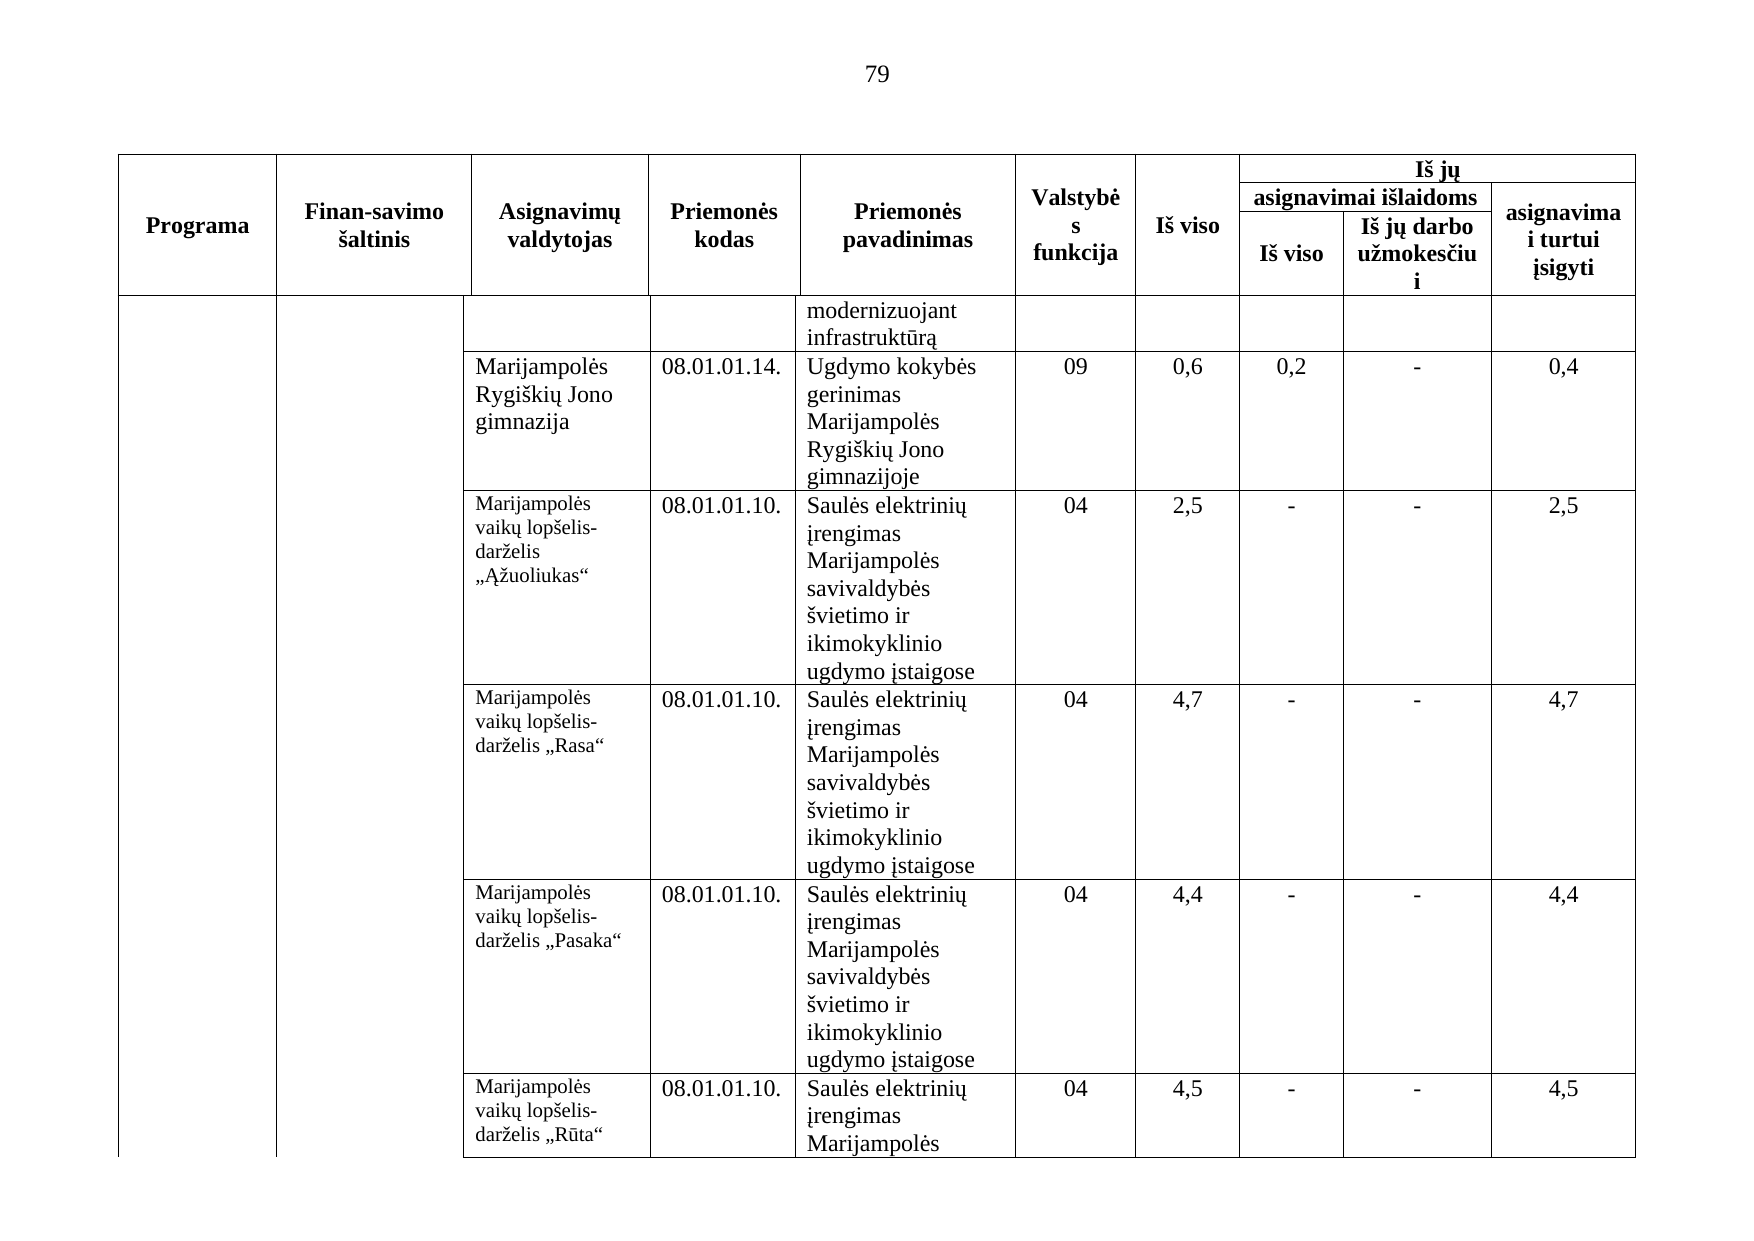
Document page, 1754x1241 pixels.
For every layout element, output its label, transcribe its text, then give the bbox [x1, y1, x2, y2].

table_cell 2,5 [1492, 491, 1635, 684]
table_cell 4,7 [1492, 685, 1635, 878]
table_cell 08.01.01.10. [651, 491, 795, 684]
table_cell [1240, 296, 1343, 351]
table_cell 4,4 [1492, 880, 1635, 1073]
table_cell 2,5 [1136, 491, 1239, 684]
table_cell [1492, 296, 1635, 351]
table_cell - [1240, 1074, 1343, 1157]
table_cell 0,2 [1240, 352, 1343, 490]
table_cell Ugdymo kokybės gerinimas Marijampolės Rygiškių Jono gimnazijoje [796, 352, 1015, 490]
table_cell 08.01.01.14. [651, 352, 795, 490]
table_cell Iš jų darbo užmokesčiui [1344, 212, 1491, 295]
table_cell [277, 296, 463, 1157]
table_cell - [1344, 685, 1491, 878]
table_cell - [1344, 880, 1491, 1073]
table_cell 08.01.01.10. [651, 880, 795, 1073]
table_cell Marijampolės vaikų lopšelis-darželis „Rasa“ [464, 685, 650, 878]
table_cell 4,4 [1136, 880, 1239, 1073]
table_cell 09 [1016, 352, 1135, 490]
table_cell Saulės elektrinių įrengimas Marijampolės savivaldybės švietimo ir ikimokyklinio ugdymo įstaigose [796, 685, 1015, 878]
table_cell 4,5 [1136, 1074, 1239, 1157]
table_cell - [1344, 491, 1491, 684]
table_cell 04 [1016, 491, 1135, 684]
table_cell - [1344, 296, 1491, 351]
table_header Priemonės pavadinimas [801, 155, 1015, 295]
table_cell [464, 296, 650, 351]
table_header Iš viso [1136, 155, 1239, 295]
table_cell - [1240, 685, 1343, 878]
table_cell 4,7 [1136, 685, 1239, 878]
table_cell Saulės elektrinių įrengimas Marijampolės savivaldybės švietimo ir ikimokyklinio ugdymo įstaigose [796, 880, 1015, 1073]
table_cell 0,4 [1492, 352, 1635, 490]
table_cell 04 [1016, 1074, 1135, 1157]
table_cell - [1344, 352, 1491, 490]
table_cell asignavimai turtui įsigyti [1492, 183, 1635, 295]
table_header Asignavimų valdytojas [472, 155, 648, 295]
table_cell modernizuojant infrastruktūrą [796, 296, 1015, 351]
table_cell - [1344, 1074, 1491, 1157]
table_header Programa [119, 155, 276, 295]
table_cell Saulės elektrinių įrengimas Marijampolės savivaldybės švietimo ir ikimokyklinio ugdymo įstaigose [796, 491, 1015, 684]
table_header Valstybės funkcija [1016, 155, 1135, 295]
table_cell Marijampolės vaikų lopšelis-darželis „Pasaka“ [464, 880, 650, 1073]
table_cell 08.01.01.10. [651, 1074, 795, 1157]
table_cell Marijampolės vaikų lopšelis-darželis „Rūta“ [464, 1074, 650, 1157]
table_cell [651, 296, 795, 351]
table_cell [119, 296, 276, 1157]
table_cell 0,6 [1136, 352, 1239, 490]
table_cell 04 [1016, 880, 1135, 1073]
table_header Priemonės kodas [649, 155, 800, 295]
table_cell - [1240, 880, 1343, 1073]
table_cell [1016, 296, 1135, 351]
table_cell Iš viso [1240, 212, 1343, 295]
table_cell Marijampolės vaikų lopšelis-darželis „Ąžuoliukas“ [464, 491, 650, 684]
table_cell 08.01.01.10. [651, 685, 795, 878]
table_cell [1136, 296, 1239, 351]
table_cell Saulės elektrinių įrengimas Marijampolės [796, 1074, 1015, 1157]
table_cell Marijampolės Rygiškių Jono gimnazija [464, 352, 650, 490]
table_header Iš jų [1240, 155, 1635, 182]
table_cell 4,5 [1492, 1074, 1635, 1157]
table_cell asignavimai išlaidoms [1240, 183, 1491, 211]
table_cell - [1240, 491, 1343, 684]
table_header Finan-savimo šaltinis [277, 155, 471, 295]
table_cell 04 [1016, 685, 1135, 878]
